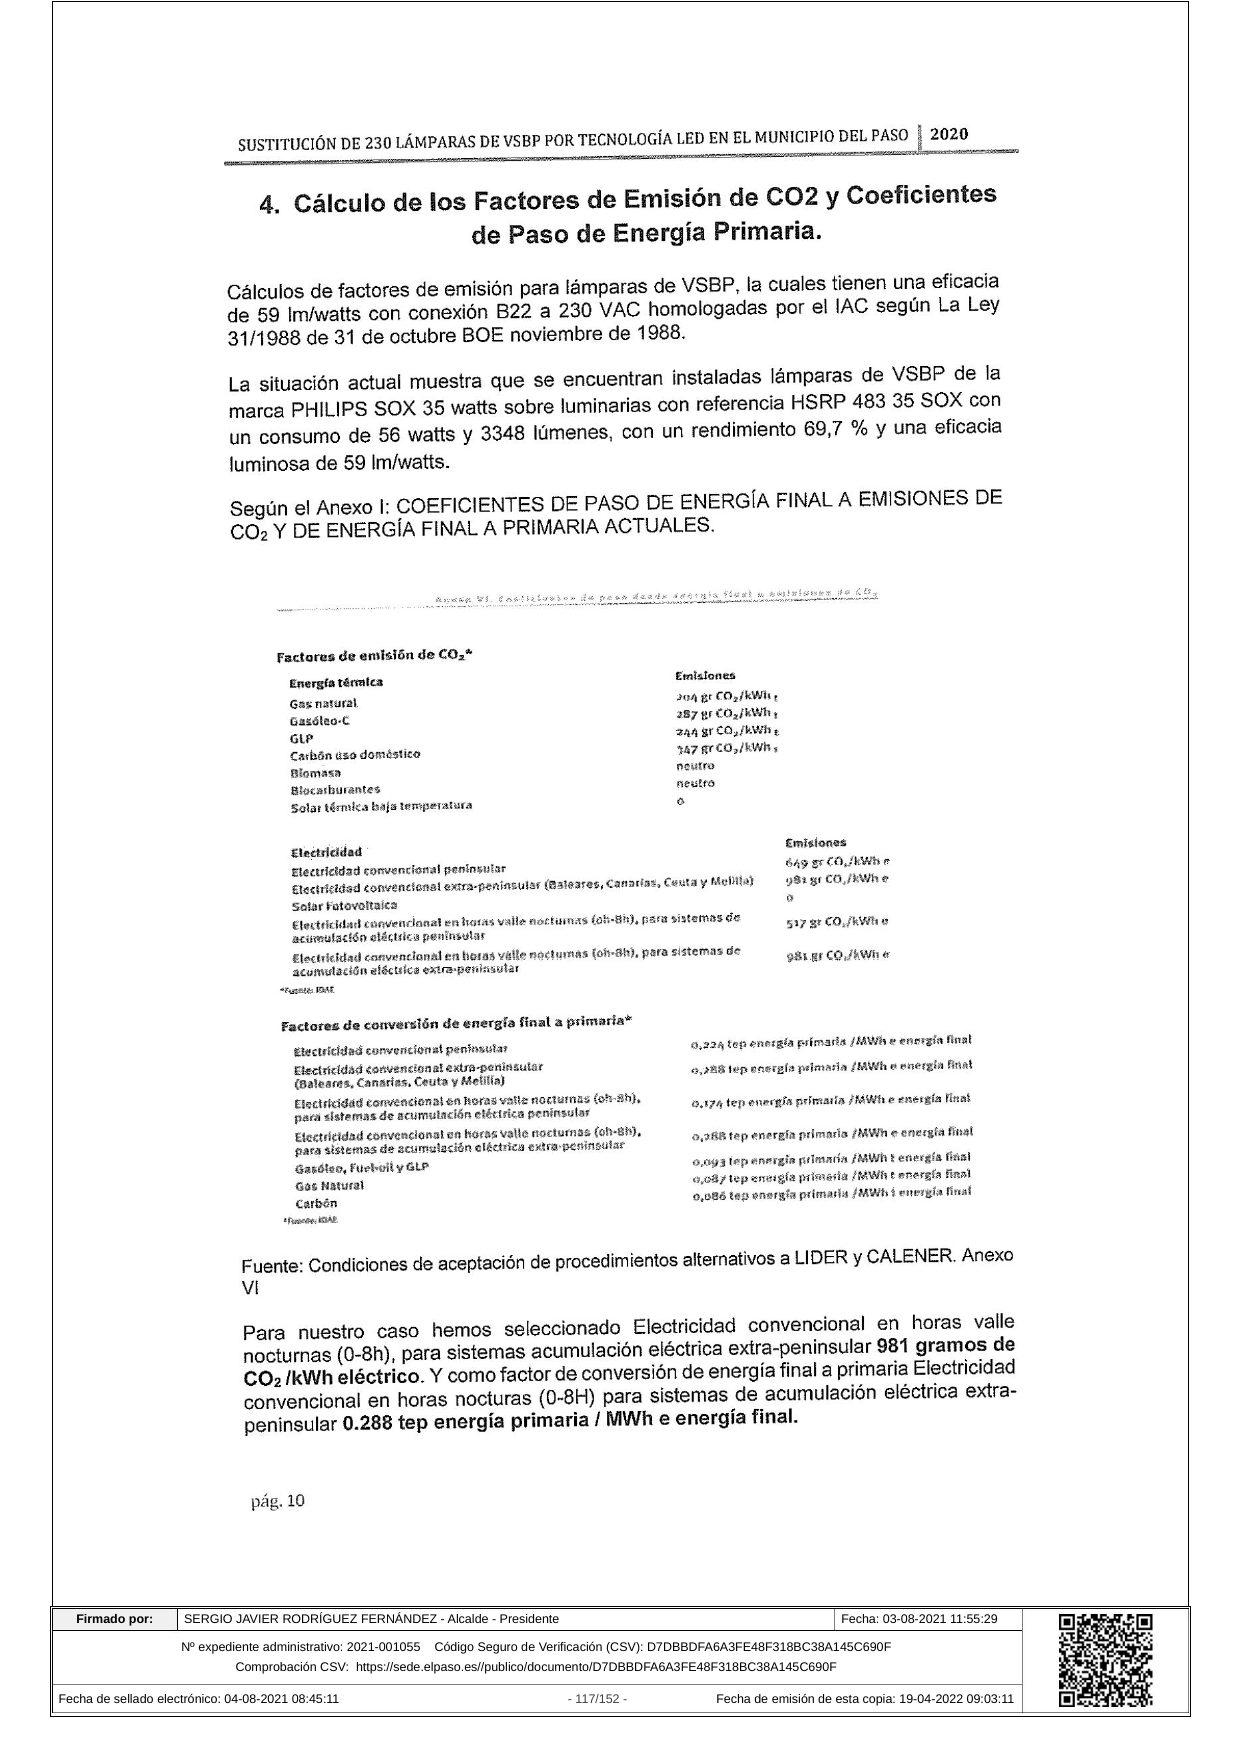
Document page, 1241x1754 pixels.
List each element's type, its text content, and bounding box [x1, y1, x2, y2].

text Nº expediente administrativo: 2021-001055 Código Seguro de Verificación (CSV): D7DBBDFA6A3FE48F318BC38A145C690F [181, 1640, 918, 1654]
picture [51, 1607, 1190, 1716]
text SERGIO JAVIER RODRÍGUEZ FERNÁNDEZ - Alcalde - Presidente [184, 1612, 586, 1626]
text Firmado por: [76, 1612, 172, 1626]
text Fecha de emisión de esta copia: 19-04-2022 09:03:11 [716, 1692, 1041, 1706]
text Fecha de sellado electrónico: 04-08-2021 08:45:11 [58, 1692, 365, 1706]
text - 117/152 - [568, 1693, 647, 1707]
text Comprobación CSV: https://sede.elpaso.es//publico/documento/D7DBBDFA6A3FE48F318BC38A145C690F [235, 1661, 918, 1674]
picture [53, 2, 1188, 1606]
text Fecha: 03-08-2021 11:55:29 [841, 1612, 1022, 1626]
